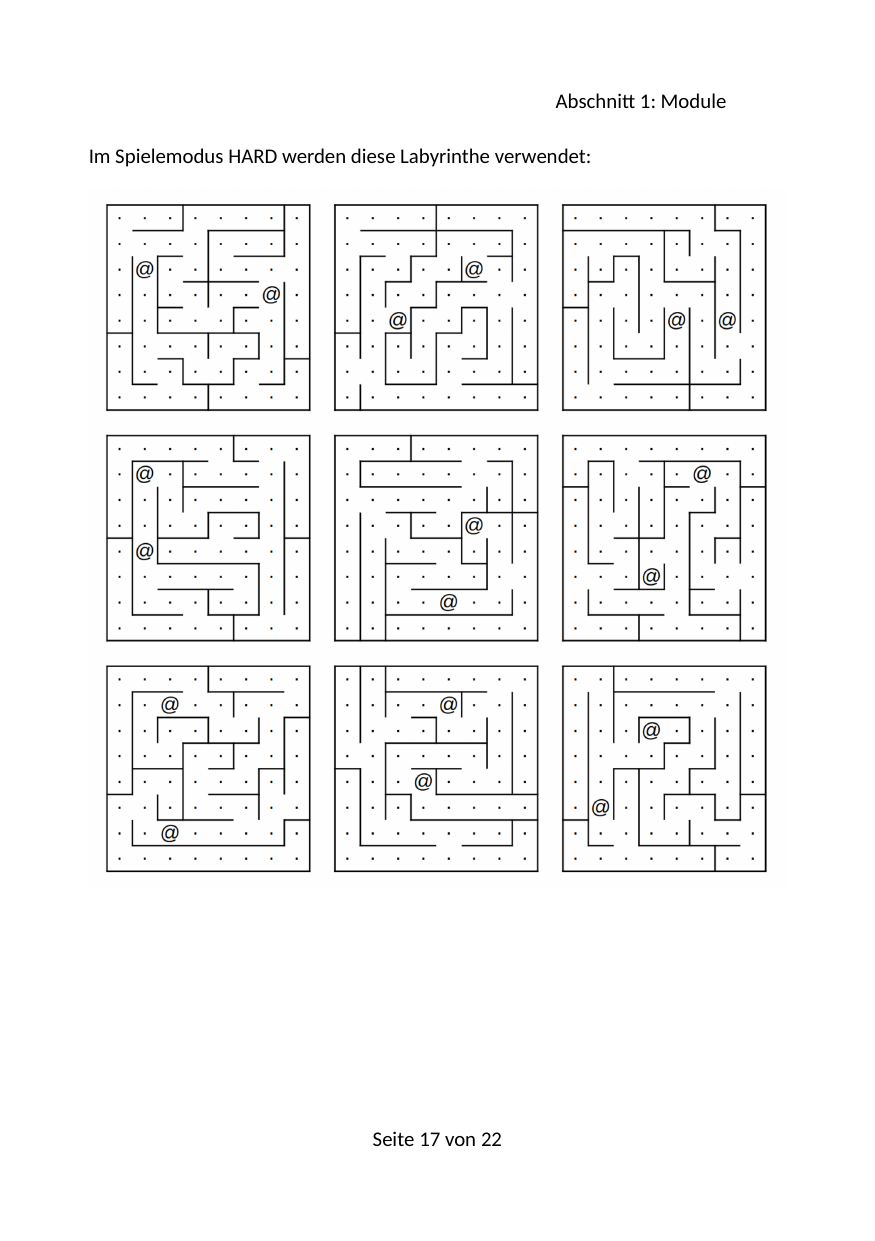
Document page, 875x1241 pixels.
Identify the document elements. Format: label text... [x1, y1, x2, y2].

picture [88, 187, 786, 888]
text Im Spielemodus HARD werden diese Labyrinthe verwendet: [88, 143, 786, 169]
